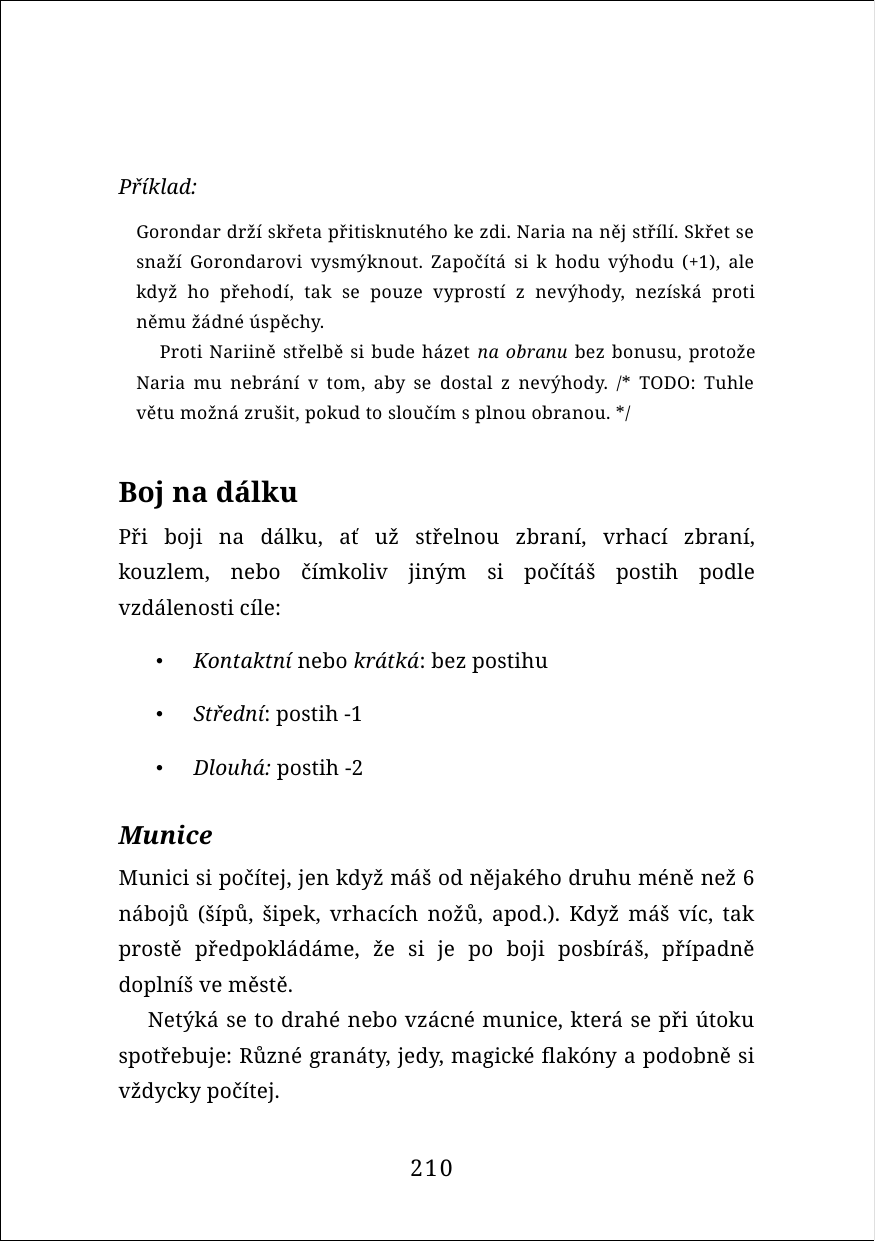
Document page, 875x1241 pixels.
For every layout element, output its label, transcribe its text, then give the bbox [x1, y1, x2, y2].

subtitle Munice [118, 818, 756, 852]
list Dlouhá: postih -2 [156, 753, 756, 781]
text Munici si počítej, jen když máš od nějakého druhu méně než 6 nábojů (šípů, šipek, vrhacích nožů, apod.). Když máš víc, tak prostě předpokládáme, že si je po boji posbíráš, případně doplníš ve městě. Netýká se to drahé nebo vzácné munice, která se při útoku spotřebuje: Různé granáty, jedy, magické flakóny a podobně si vždycky počítej. [118, 863, 756, 1105]
text Při boji na dálku, ať už střelnou zbraní, vrhací zbraní, kouzlem, nebo čímkoliv jiným si počítáš postih podle vzdálenosti cíle: [118, 522, 756, 621]
list Kontaktní nebo krátká: bez postihu [156, 646, 756, 675]
list Střední: postih -1 [156, 699, 756, 728]
text Gorondar drží skřeta přitisknutého ke zdi. Naria na něj střílí. Skřet se snaží Gorondarovi vysmýknout. Započítá si k hodu výhodu (+1), ale když ho přehodí, tak se pouze vyprostí z nevýhody, nezíská proti němu žádné úspěchy. Proti Nariině střelbě si bude házet na obranu bez bonusu, protože Naria mu nebrání v tom, aby se dostal z nevýhody. /* TODO: Tuhle větu možná zrušit, pokud to sloučím s plnou obranou. */ [136, 219, 756, 424]
text Příklad: [118, 172, 756, 200]
subtitle Boj na dálku [118, 472, 756, 510]
